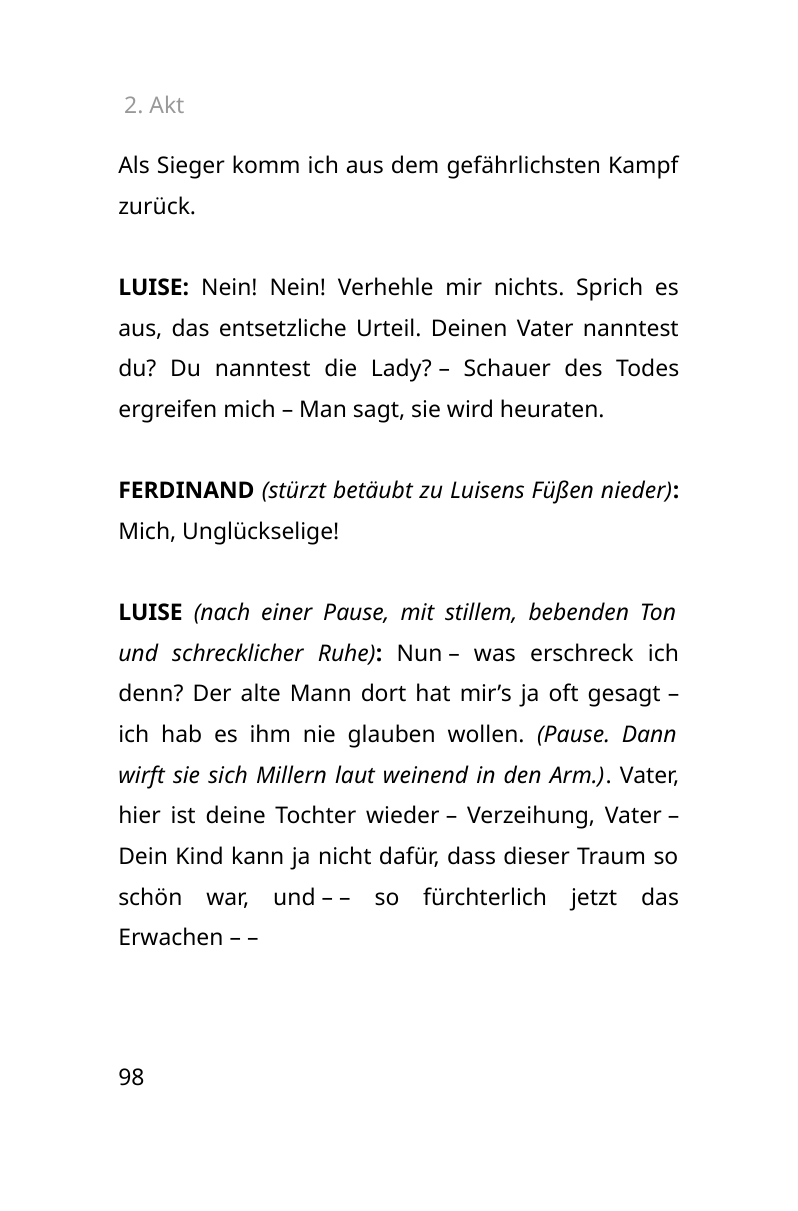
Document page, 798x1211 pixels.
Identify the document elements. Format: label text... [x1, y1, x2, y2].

text LUISE (nach einer Pause, mit stillem, bebenden Ton und schrecklicher Ruhe): Nun – was erschreck ich denn? Der alte Mann dort hat mir’s ja oft gesagt – ich hab es ihm nie glauben wollen. (Pause. Dann wirft sie sich Millern laut weinend in den Arm.). Vater, hier ist deine Tochter wieder – Verzeihung, Vater – Dein Kind kann ja nicht dafür, dass dieser Traum so schön war, und – – so fürchterlich jetzt das Erwachen – – [118, 567, 679, 952]
text Als Sieger komm ich aus dem gefährlichsten Kampf zurück. [118, 149, 679, 221]
text LUISE: Nein! Nein! Verhehle mir nichts. Sprich es aus, das entsetzliche Urteil. Deinen Vater nanntest du? Du nanntest die Lady? – Schauer des Todes ergreifen mich – Man sagt, sie wird heuraten. [118, 242, 679, 424]
text FERDINAND (stürzt betäubt zu Luisens Füßen nieder): Mich, Unglückselige! [118, 445, 679, 546]
